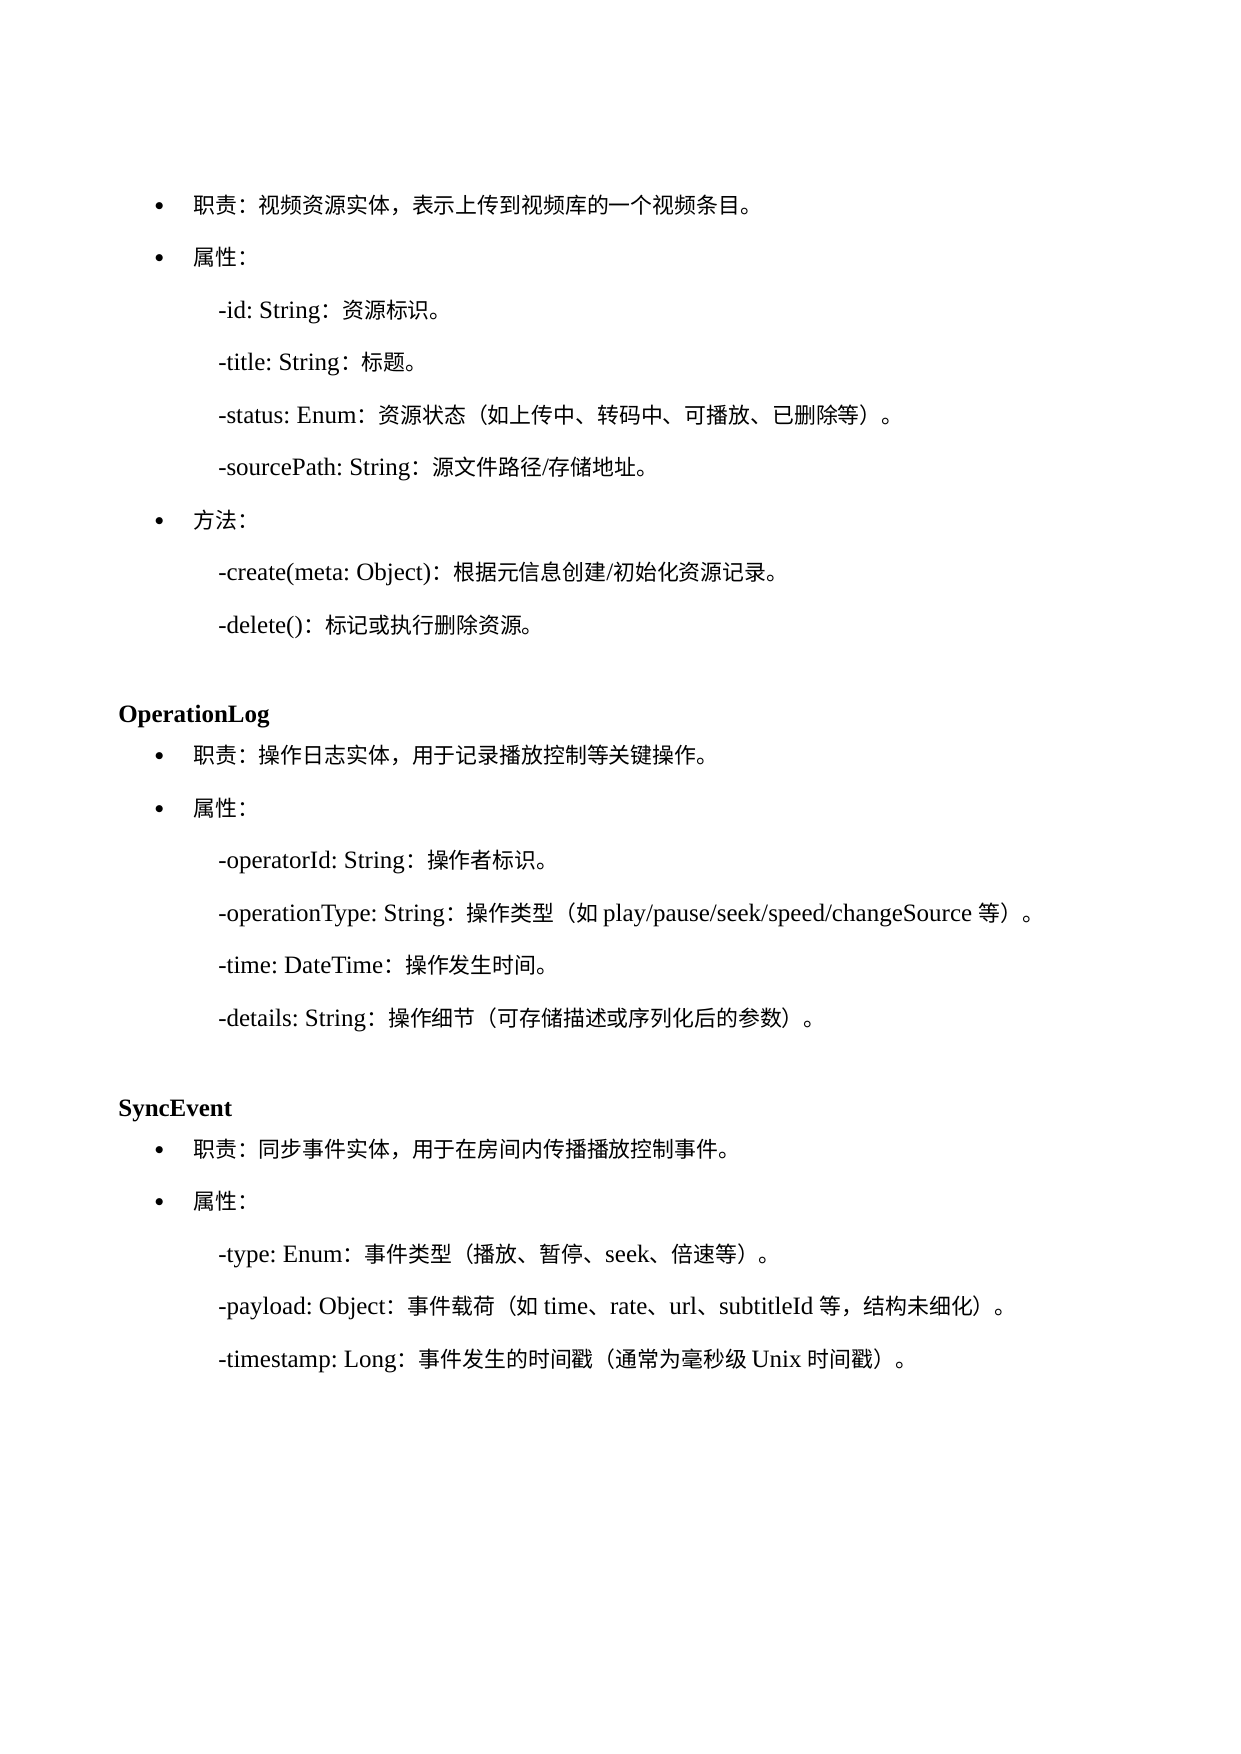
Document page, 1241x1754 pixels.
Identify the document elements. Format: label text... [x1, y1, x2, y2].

text -status: Enum：资源状态（如上传中、转码中、可播放、已删除等）。 [193, 398, 1122, 429]
text OperationLog [118, 699, 1122, 728]
list 属性： [156, 791, 1122, 823]
text -payload: Object：事件载荷（如 time、rate、url、subtitleId 等，结构未细化）。 [193, 1289, 1122, 1321]
text -create(meta: Object)：根据元信息创建/初始化资源记录。 [193, 555, 1122, 587]
list 属性： [156, 240, 1122, 272]
text -details: String：操作细节（可存储描述或序列化后的参数）。 [193, 1001, 1122, 1033]
text -operationType: String：操作类型（如 play/pause/seek/speed/changeSource 等）。 [193, 896, 1122, 928]
text -operatorId: String：操作者标识。 [193, 843, 1122, 875]
text -title: String：标题。 [193, 345, 1122, 377]
text -time: DateTime：操作发生时间。 [193, 948, 1122, 980]
text -delete()：标记或执行删除资源。 [193, 608, 1122, 639]
text -id: String：资源标识。 [193, 293, 1122, 324]
text -sourcePath: String：源文件路径/存储地址。 [193, 450, 1122, 482]
text SyncEvent [118, 1093, 1122, 1121]
list 职责：视频资源实体，表示上传到视频库的一个视频条目。 [156, 188, 1122, 219]
text -timestamp: Long：事件发生的时间戳（通常为毫秒级 Unix 时间戳）。 [193, 1342, 1122, 1373]
text -type: Enum：事件类型（播放、暂停、seek、倍速等）。 [193, 1237, 1122, 1268]
list 属性： [156, 1184, 1122, 1216]
list 方法： [156, 503, 1122, 534]
list 职责：操作日志实体，用于记录播放控制等关键操作。 [156, 738, 1122, 770]
list 职责：同步事件实体，用于在房间内传播播放控制事件。 [156, 1132, 1122, 1163]
